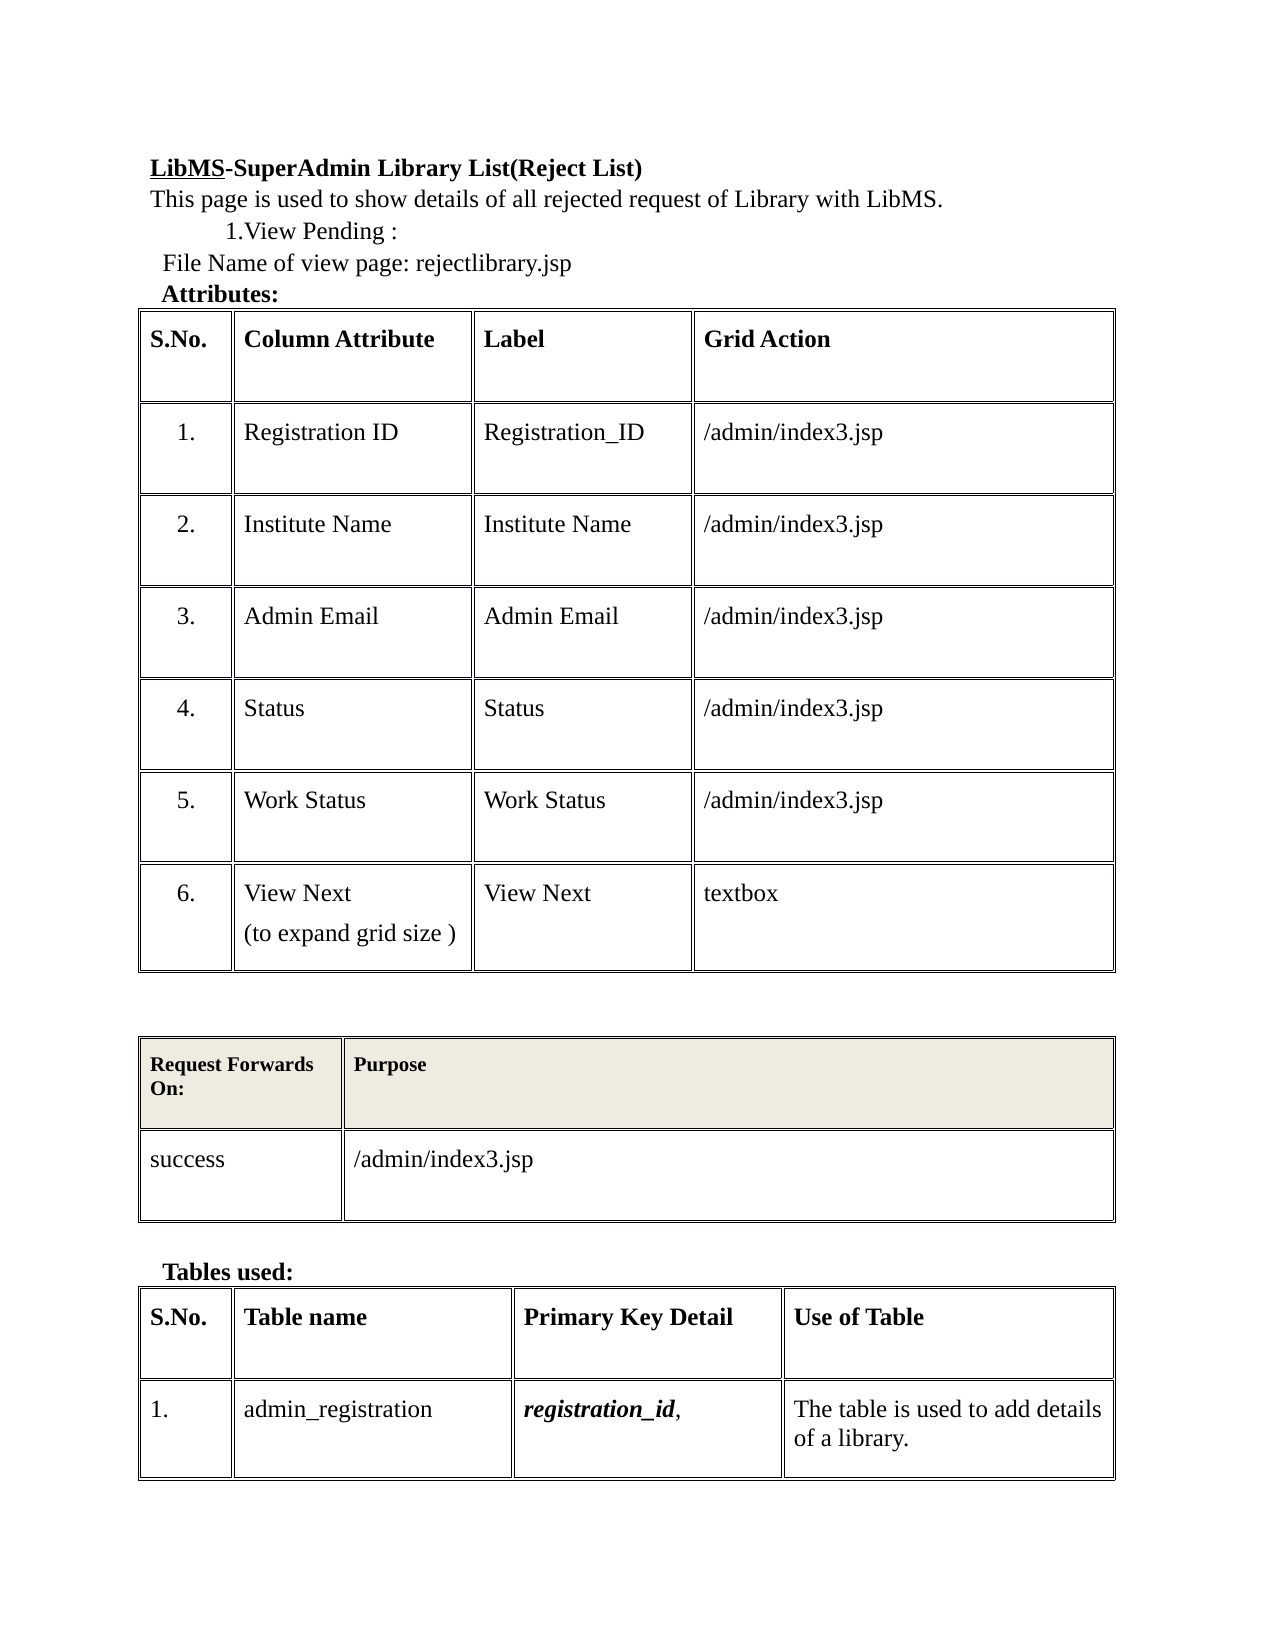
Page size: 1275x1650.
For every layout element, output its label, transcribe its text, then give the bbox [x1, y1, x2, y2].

table_cell 3. [141, 588, 231, 677]
table_cell textbox [695, 865, 1113, 970]
table_cell 1. [141, 404, 231, 493]
table_cell admin_registration [235, 1381, 511, 1477]
table_header S.No. [141, 312, 231, 401]
text LibMS-SuperAdmin Library List(Reject List) [150, 153, 1125, 182]
table_cell registration_id, [515, 1381, 781, 1477]
table_header Primary Key Detail [515, 1289, 781, 1378]
table_header Label [475, 312, 691, 401]
table_cell The table is used to add details of a library. [785, 1381, 1113, 1477]
text This page is used to show details of all rejected request of Library with LibMS. [150, 184, 1125, 213]
table_cell Institute Name [235, 496, 471, 585]
table_cell 5. [141, 773, 231, 861]
table_cell success [141, 1131, 341, 1220]
table_cell 4. [141, 680, 231, 769]
table_cell 2. [141, 496, 231, 585]
table_cell Admin Email [475, 588, 691, 677]
table_header Purpose [345, 1039, 1113, 1128]
table_cell Work Status [475, 773, 691, 861]
table_cell 6. [141, 865, 231, 970]
table_header Request Forwards On: [141, 1039, 341, 1128]
table_cell Status [475, 680, 691, 769]
table_cell /admin/index3.jsp [695, 773, 1113, 861]
table_cell Institute Name [475, 496, 691, 585]
table_cell /admin/index3.jsp [345, 1131, 1113, 1220]
table_header Grid Action [695, 312, 1113, 401]
table_header Column Attribute [235, 312, 471, 401]
table_header S.No. [141, 1289, 231, 1378]
table_cell /admin/index3.jsp [695, 588, 1113, 677]
table_cell View Next [475, 865, 691, 970]
text Tables used: [150, 1257, 1125, 1286]
table_cell Status [235, 680, 471, 769]
table_cell Registration_ID [475, 404, 691, 493]
table_cell /admin/index3.jsp [695, 404, 1113, 493]
table_cell Work Status [235, 773, 471, 861]
table_cell 1. [141, 1381, 231, 1477]
table_cell /admin/index3.jsp [695, 680, 1113, 769]
table_cell Admin Email [235, 588, 471, 677]
table_cell Registration ID [235, 404, 471, 493]
text Attributes: [150, 279, 1125, 308]
table_cell View Next (to expand grid size ) [235, 865, 471, 970]
text File Name of view page: rejectlibrary.jsp [150, 248, 1125, 277]
table_header Use of Table [785, 1289, 1113, 1378]
table_cell /admin/index3.jsp [695, 496, 1113, 585]
table_header Table name [235, 1289, 511, 1378]
text 1.View Pending : [225, 216, 1125, 245]
